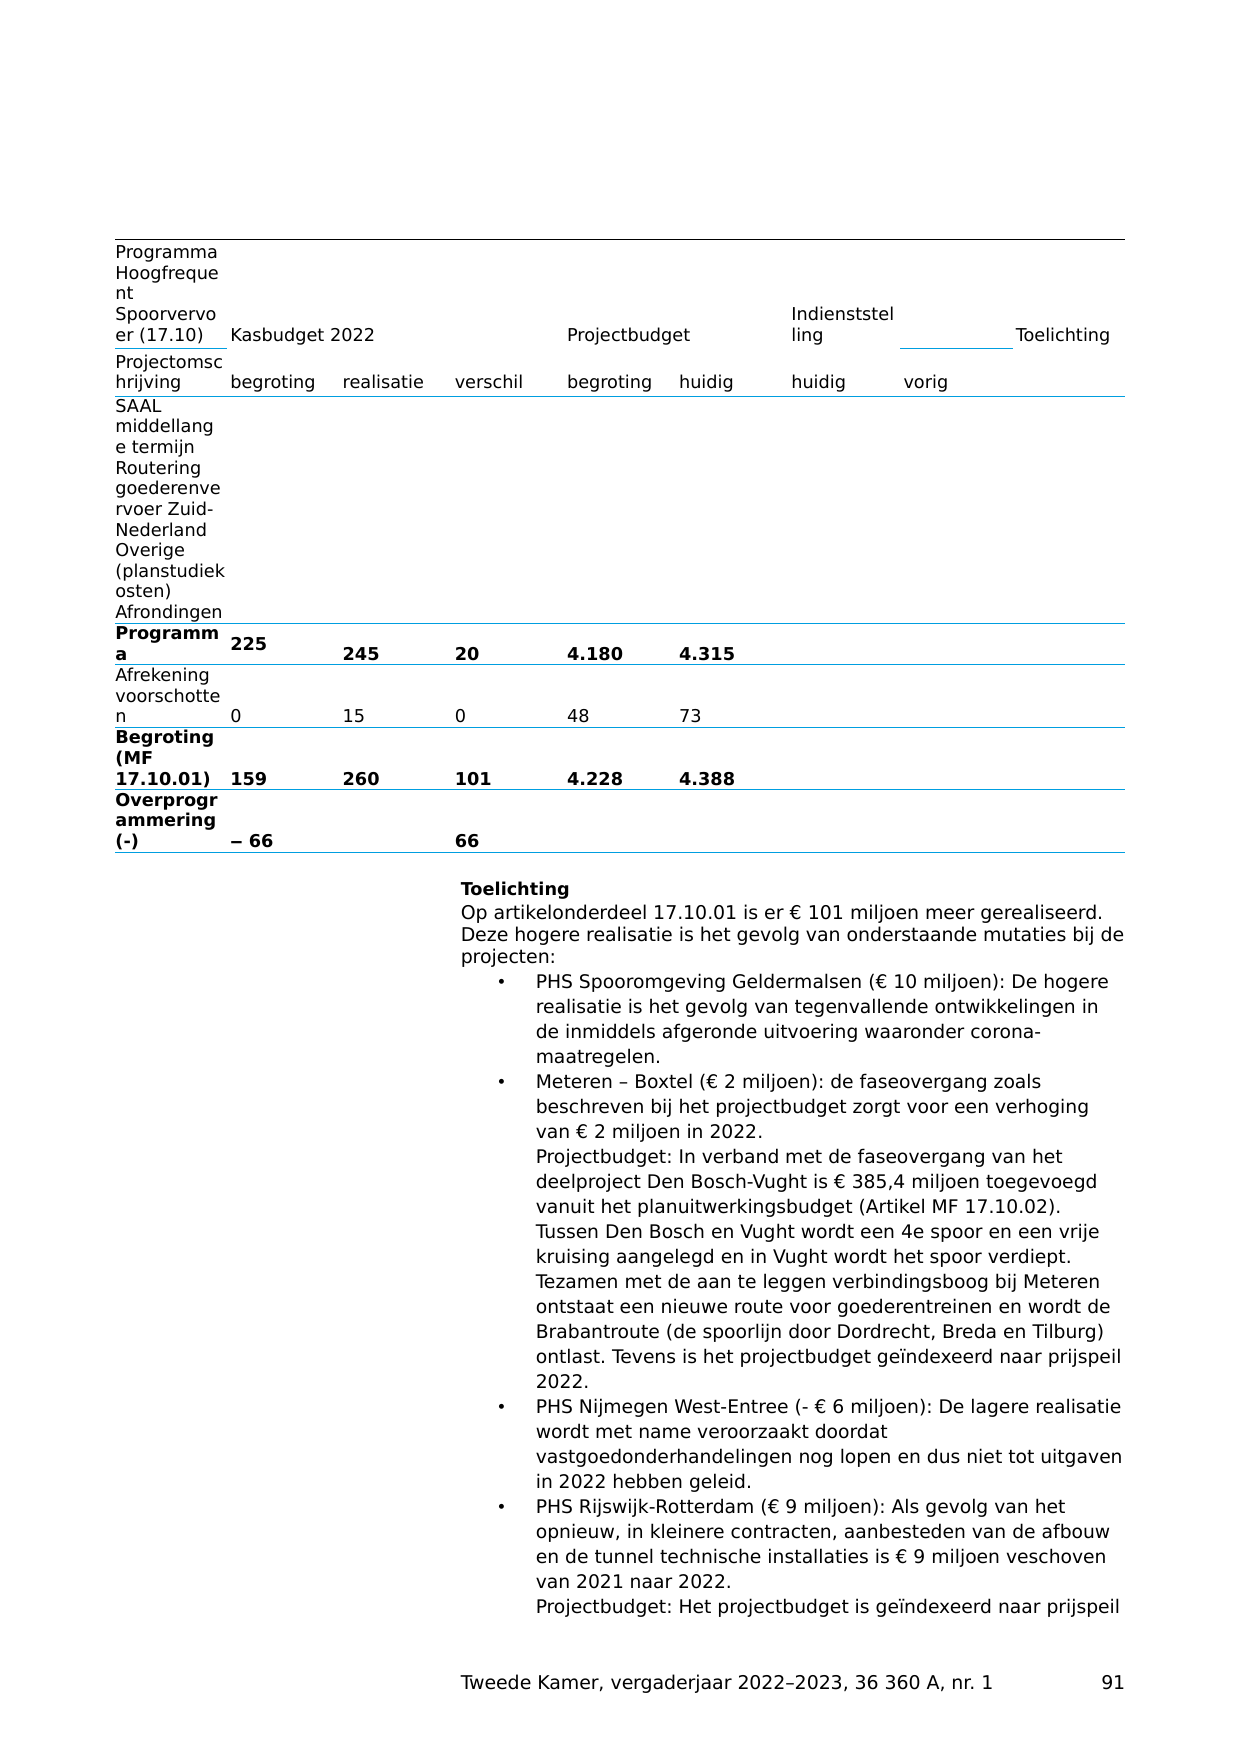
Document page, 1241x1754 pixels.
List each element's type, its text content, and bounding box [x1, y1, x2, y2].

table_cell begroting [227, 348, 339, 396]
table_cell Programma Hoogfrequent Spoorvervoer (17.10) [115, 240, 227, 348]
table_cell 4.228 [564, 728, 676, 789]
table_cell [340, 458, 452, 540]
list PHS Rijswijk-Rotterdam (€ 9 miljoen): Als gevolg van het opnieuw, in kleinere contracten, aanbesteden van de afbouw en de tunnel technische installaties is € 9 miljoen veschoven van 2021 naar 2022. [498, 1493, 1125, 1593]
list PHS Spooromgeving Geldermalsen (€ 10 miljoen): De hogere realisatie is het gevolg van tegenvallende ontwikkelingen in de inmiddels afgeronde uitvoering waaronder corona-maatregelen. [498, 968, 1125, 1068]
table_cell realisatie [340, 348, 452, 396]
list Projectbudget: In verband met de faseovergang van het deelproject Den Bosch-Vught is € 385,4 miljoen toegevoegd vanuit het planuitwerkingsbudget (Artikel MF 17.10.02). Tussen Den Bosch en Vught wordt een 4e spoor en een vrije kruising aangelegd en in Vught wordt het spoor verdiept. Tezamen met de aan te leggen verbindingsboog bij Meteren ontstaat een nieuwe route voor goederentreinen en wordt de Brabantroute (de spoorlijn door Dordrecht, Breda en Tilburg) ontlast. Tevens is het projectbudget geïndexeerd naar prijspeil 2022. [498, 1143, 1125, 1393]
table_cell [227, 458, 339, 540]
table_cell [564, 458, 676, 540]
table_cell [1013, 540, 1125, 602]
table_cell 225 [227, 624, 339, 664]
table_cell [788, 397, 900, 458]
table_cell [452, 602, 564, 623]
table_cell [788, 540, 900, 602]
text Toelichting [461, 877, 1125, 900]
table_cell Routering goederenvervoer Zuid-Nederland [115, 458, 227, 540]
table_cell 20 [452, 624, 564, 664]
table_cell [227, 602, 339, 623]
table_cell SAAL middellange termijn [115, 397, 227, 458]
table_cell [900, 397, 1013, 458]
table_cell [788, 728, 900, 789]
table_cell [340, 602, 452, 623]
table_cell 101 [452, 728, 564, 789]
table_cell [676, 790, 788, 852]
table_cell [452, 540, 564, 602]
table_cell [227, 540, 339, 602]
table_cell Projectbudget [564, 240, 788, 348]
table_cell [1013, 602, 1125, 623]
table_cell [1013, 665, 1125, 727]
table_cell [788, 790, 900, 852]
table_cell [227, 397, 339, 458]
table_cell 73 [676, 665, 788, 727]
table_cell [564, 397, 676, 458]
table_cell 245 [340, 624, 452, 664]
table_cell 260 [340, 728, 452, 789]
table_cell [452, 397, 564, 458]
table_cell [900, 624, 1013, 664]
table_cell 4.315 [676, 624, 788, 664]
table_cell [1013, 348, 1125, 396]
table_cell [788, 665, 900, 727]
table_cell [900, 790, 1013, 852]
table_cell [564, 540, 676, 602]
table_cell [564, 790, 676, 852]
table_cell [340, 397, 452, 458]
table_cell [900, 728, 1013, 789]
table_cell [564, 602, 676, 623]
table_cell [900, 240, 1013, 348]
table_cell Afrondingen [115, 602, 227, 623]
table_cell [1013, 458, 1125, 540]
table_cell [900, 602, 1013, 623]
table_cell Afrekening voorschotten [115, 665, 227, 727]
table_cell [788, 624, 900, 664]
text Op artikelonderdeel 17.10.01 is er € 101 miljoen meer gerealiseerd. Deze hogere realisatie is het gevolg van onderstaande mutaties bij de projecten: [461, 902, 1125, 968]
table_cell Projectomschrijving [115, 349, 227, 396]
table_cell [340, 540, 452, 602]
table_cell huidig [788, 348, 900, 396]
table_cell verschil [452, 348, 564, 396]
table_cell [1013, 728, 1125, 789]
table_cell begroting [564, 348, 676, 396]
table_cell [900, 458, 1013, 540]
table_cell 15 [340, 665, 452, 727]
table_cell [788, 602, 900, 623]
table_cell Overprogrammering (-) [115, 790, 227, 852]
table_cell Kasbudget 2022 [227, 240, 564, 348]
list PHS Nijmegen West-Entree (- € 6 miljoen): De lagere realisatie wordt met name veroorzaakt doordat vastgoedonderhandelingen nog lopen en dus niet tot uitgaven in 2022 hebben geleid. [498, 1393, 1125, 1493]
table_cell [1013, 624, 1125, 664]
table_cell 0 [227, 665, 339, 727]
table_cell 66 [452, 790, 564, 852]
table_cell Programma [115, 624, 227, 664]
table_cell Begroting (MF 17.10.01) [115, 728, 227, 789]
table_header Tabel 50 Projectoverzicht behorende bij 17.10 Programma Hoogfrequent Spoorvervoer (bedragen x € 1 miljoen) [115, 191, 1125, 239]
table_cell Indienststelling [788, 240, 900, 348]
list Projectbudget: Het projectbudget is geïndexeerd naar prijspeil [498, 1593, 1125, 1618]
table_cell [340, 790, 452, 852]
table_cell [900, 665, 1013, 727]
table_cell 4.180 [564, 624, 676, 664]
table_cell [676, 397, 788, 458]
table_cell [676, 602, 788, 623]
list Meteren – Boxtel (€ 2 miljoen): de faseovergang zoals beschreven bij het projectbudget zorgt voor een verhoging van € 2 miljoen in 2022. [498, 1068, 1125, 1143]
table_cell Toelichting [1013, 240, 1125, 348]
table_cell [1013, 790, 1125, 852]
table_cell [788, 458, 900, 540]
table_cell [1013, 397, 1125, 458]
table_cell 0 [452, 665, 564, 727]
table_cell huidig [676, 348, 788, 396]
table_cell 4.388 [676, 728, 788, 789]
table_cell [676, 540, 788, 602]
table_cell [676, 458, 788, 540]
table_cell ‒ 66 [227, 790, 339, 852]
table_cell [900, 540, 1013, 602]
table_cell Overige (planstudiekosten) [115, 540, 227, 602]
table_cell vorig [900, 349, 1013, 396]
table_cell [452, 458, 564, 540]
table_cell 159 [227, 728, 339, 789]
table_cell 48 [564, 665, 676, 727]
